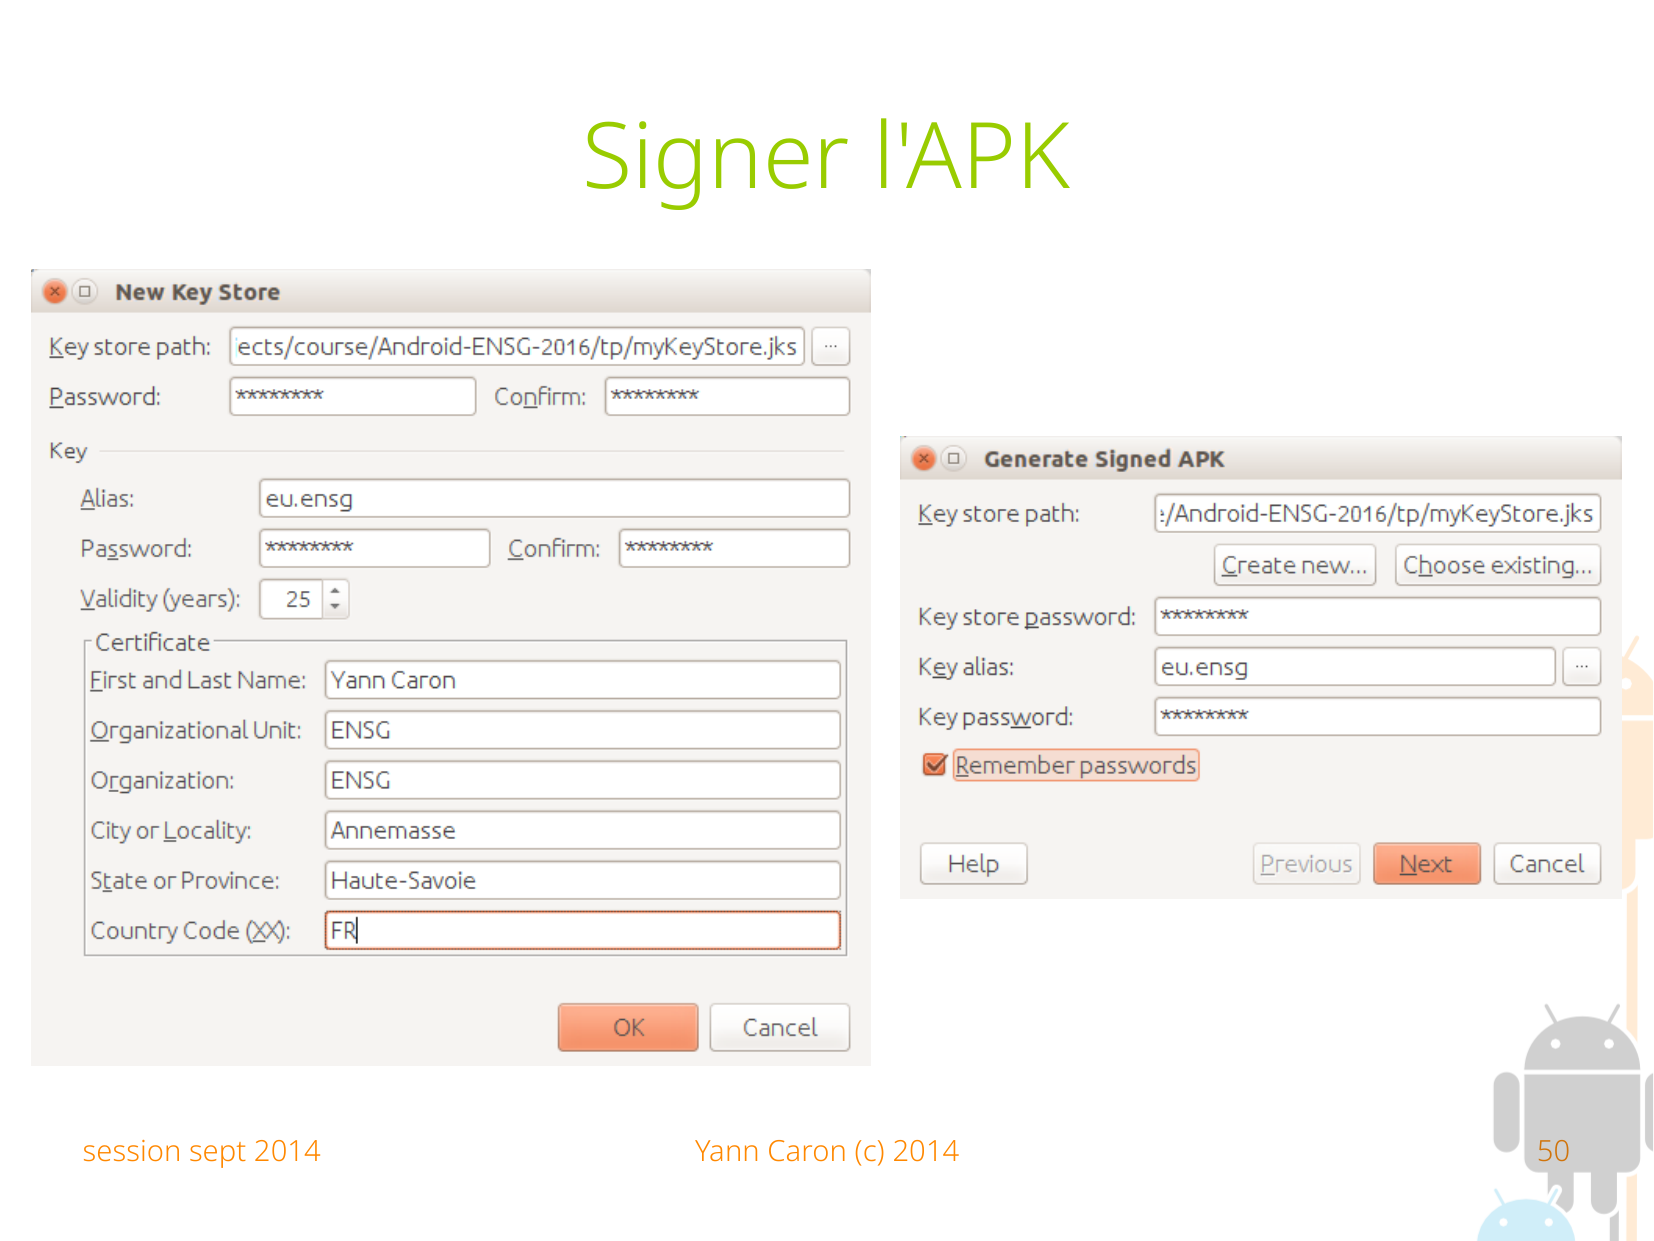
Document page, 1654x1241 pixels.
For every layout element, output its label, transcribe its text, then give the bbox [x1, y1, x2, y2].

picture [31, 269, 1654, 1241]
title Signer l'APK [82, 49, 1571, 257]
